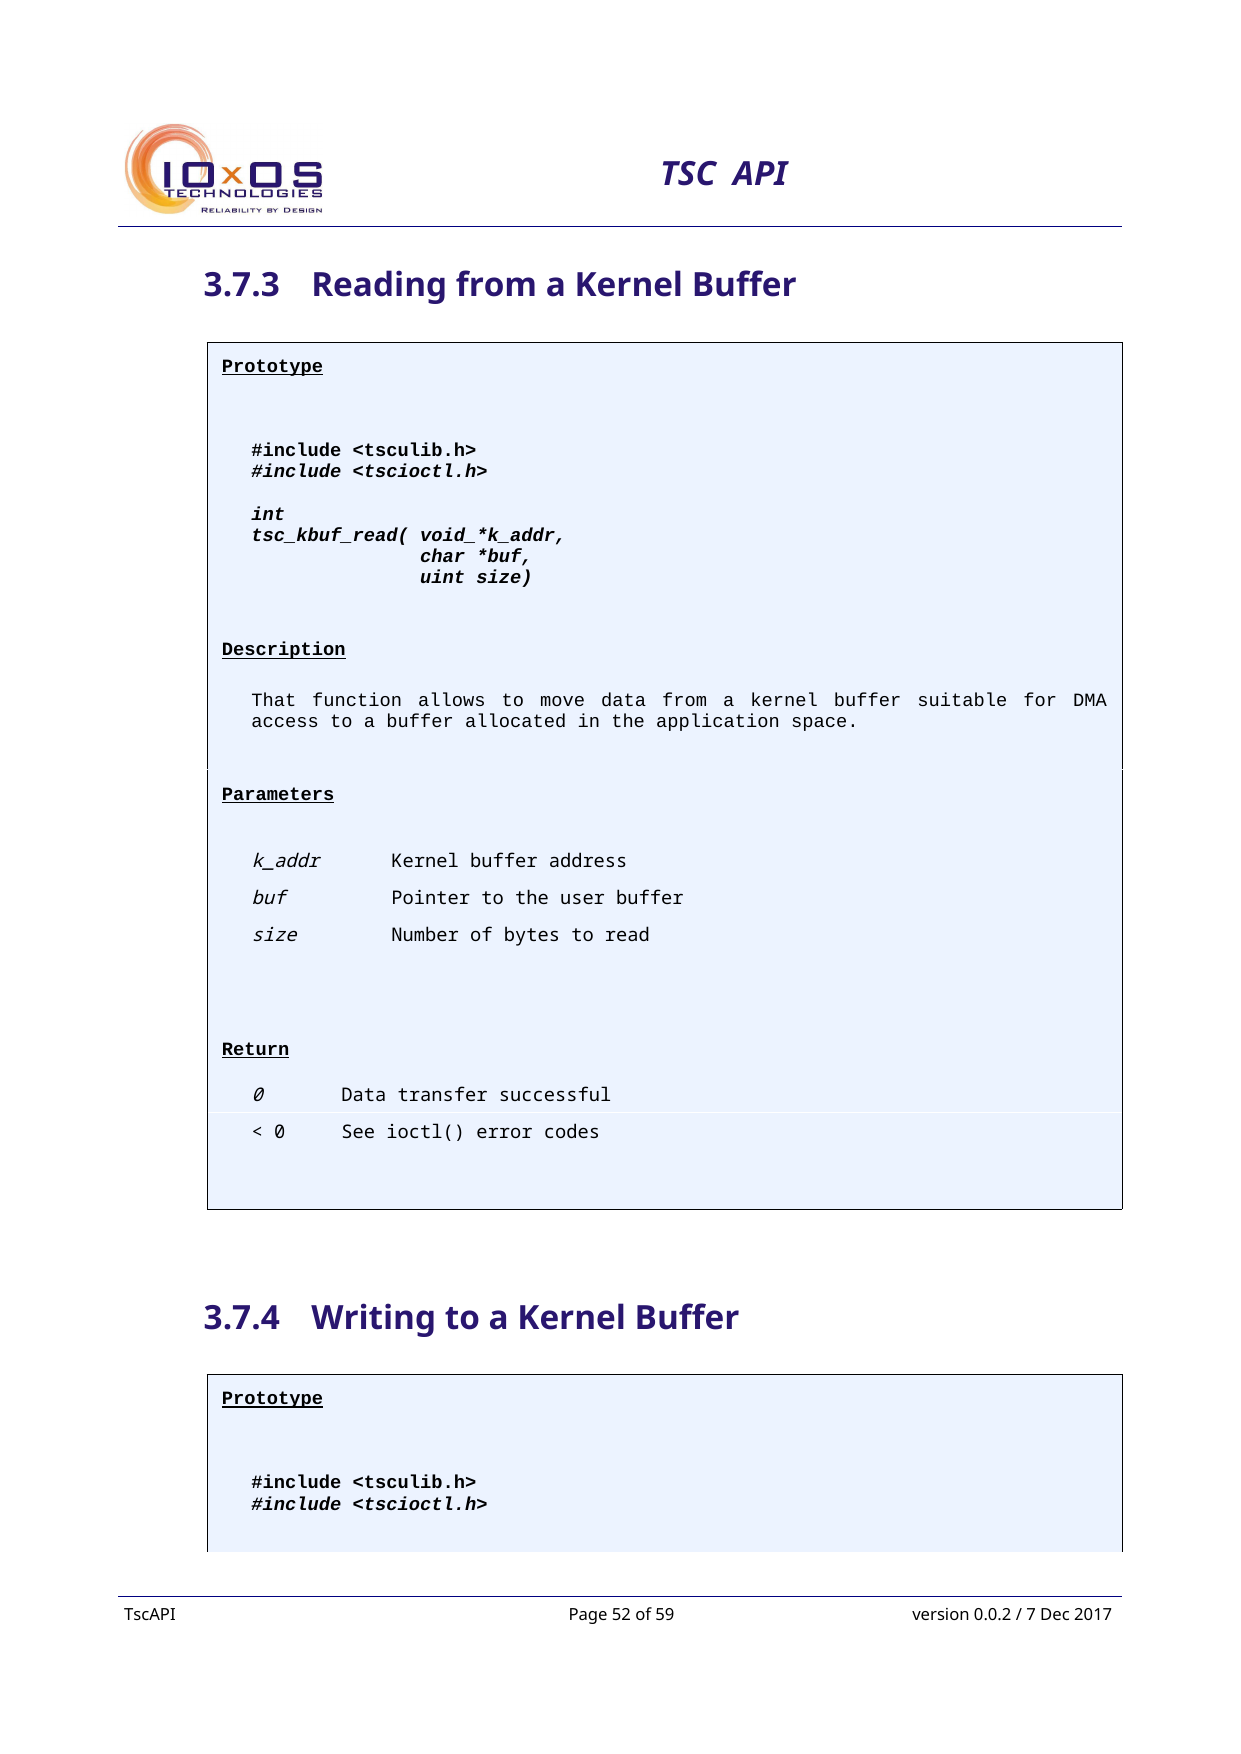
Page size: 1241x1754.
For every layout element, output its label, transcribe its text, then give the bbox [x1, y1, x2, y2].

table_cell Number of bytes to read [385, 916, 1122, 953]
text #include <tscioctl.h> [208, 462, 1122, 483]
subtitle Parameters [208, 769, 1122, 806]
subtitle Reading from a Kernel Buffer [195, 261, 1122, 306]
subtitle Writing to a Kernel Buffer [195, 1293, 1122, 1339]
table_cell Pointer to the user buffer [385, 879, 1122, 916]
text #include <tscioctl.h> [208, 1494, 1122, 1516]
subtitle Return [208, 1025, 1122, 1076]
subtitle Description [208, 625, 1122, 676]
text int [208, 504, 1122, 526]
text char *buf, [208, 547, 1122, 568]
text tsc_kbuf_read( void_*k_addr, [208, 526, 1122, 547]
text That function allows to move data from a kernel buffer suitable for DMA access to a buffer allocated in the application space. [208, 676, 1122, 733]
table_cell [208, 916, 246, 953]
table_header Kernel buffer address [385, 842, 1122, 879]
picture [123, 123, 323, 217]
text Prototype [208, 1375, 1122, 1407]
table_cell < 0 [246, 1113, 336, 1158]
text #include <tsculib.h> [208, 426, 1122, 462]
text Prototype [208, 343, 1122, 375]
text #include <tsculib.h> [208, 1458, 1122, 1494]
table_cell size [246, 916, 385, 953]
text uint size) [208, 568, 1122, 589]
table_cell [208, 1113, 246, 1158]
table_cell buf [246, 879, 385, 916]
table_header Data transfer successful [336, 1076, 1122, 1112]
table_header k_addr [246, 842, 385, 879]
table_header [208, 1076, 246, 1112]
table_cell See ioctl() error codes [336, 1113, 1122, 1158]
table_header [208, 842, 246, 879]
table_header 0 [246, 1076, 336, 1112]
table_cell [208, 879, 246, 916]
